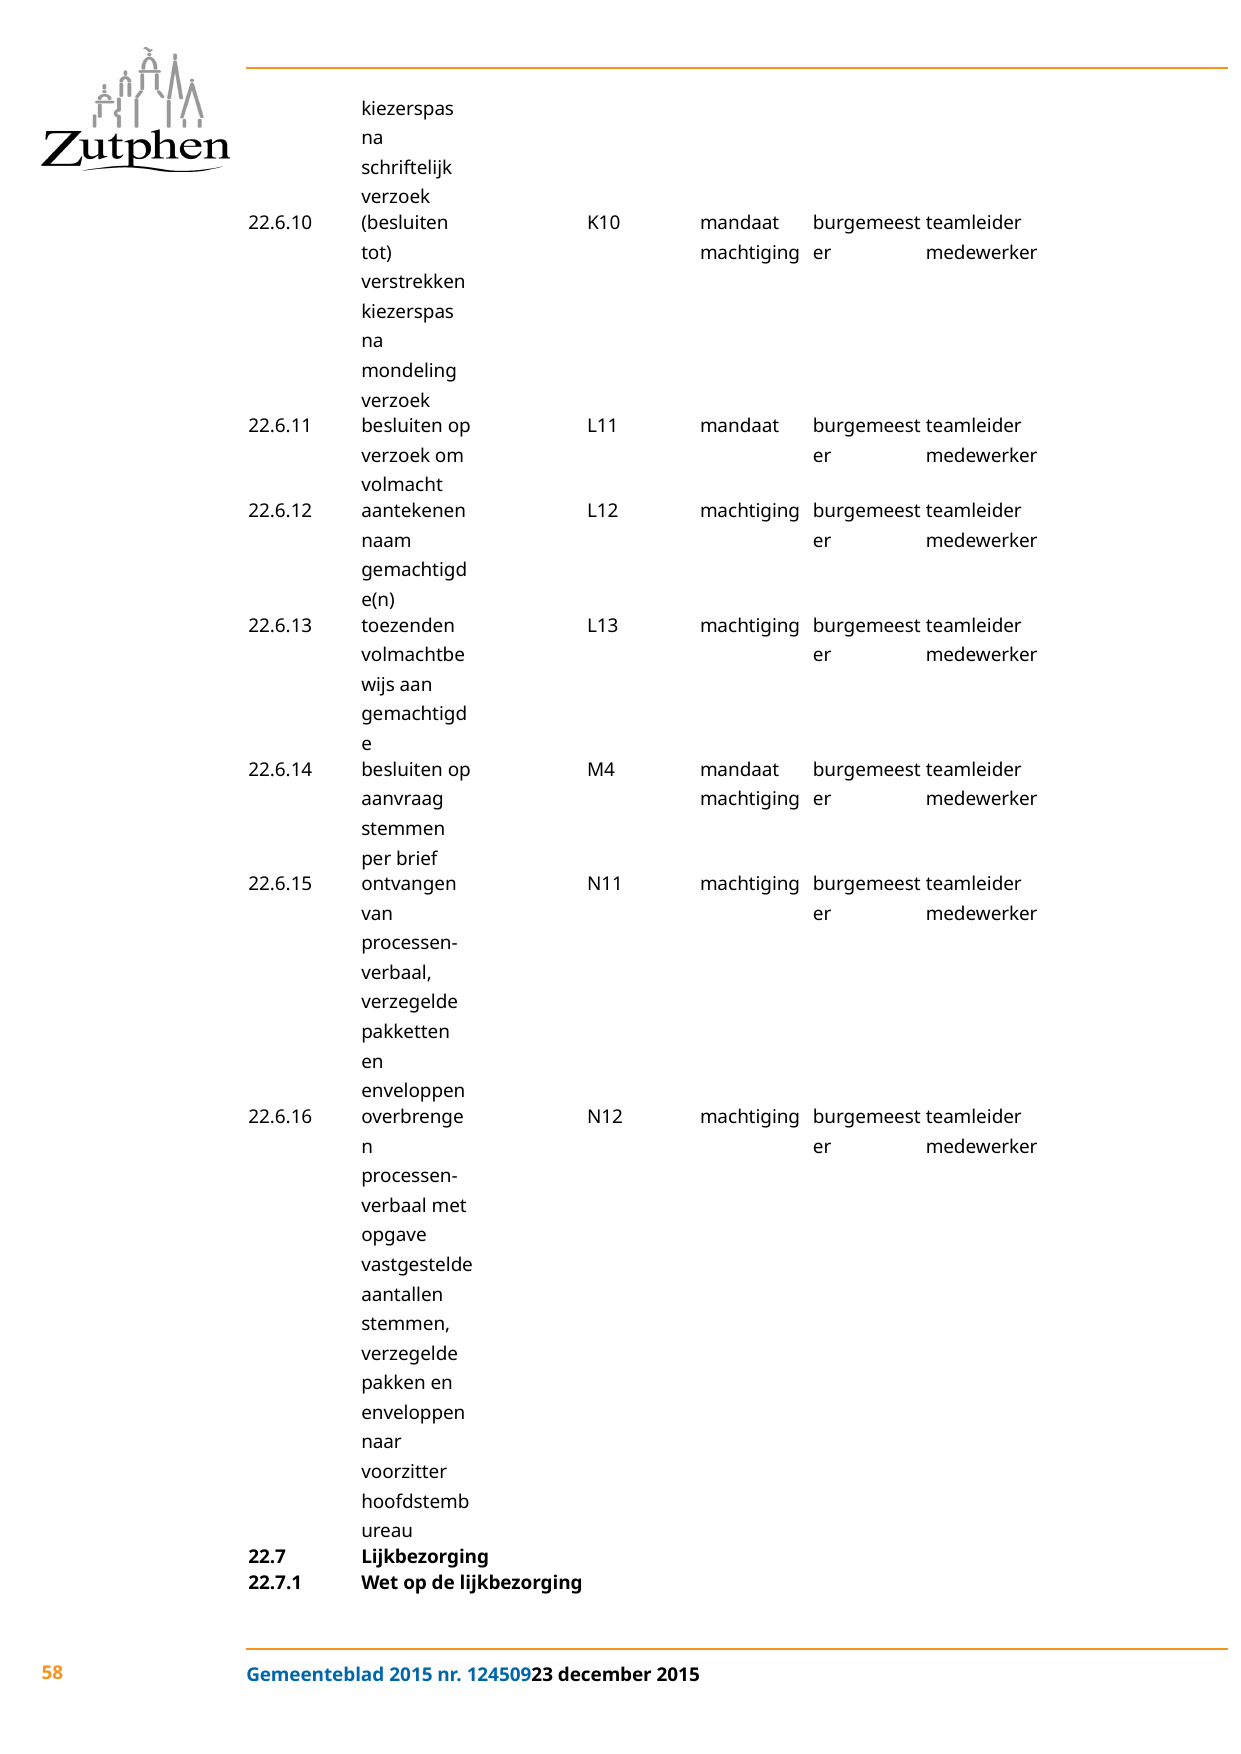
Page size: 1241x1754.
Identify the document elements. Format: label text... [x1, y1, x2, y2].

table_cell [1039, 1103, 1152, 1543]
table_cell [474, 612, 587, 756]
table_cell besluiten op verzoek om volmacht [361, 413, 474, 497]
table_cell besluiten op aanvraag stemmen per brief [361, 756, 474, 870]
table_cell teamleider medewerker [926, 498, 1038, 612]
table_cell burgemeester [813, 413, 926, 497]
table_cell N11 [587, 870, 700, 1103]
table_cell (besluiten tot) verstrekken kiezerspas na mondeling verzoek [361, 209, 474, 412]
table_cell 22.6.14 [248, 756, 361, 870]
table_cell [248, 95, 361, 209]
table_cell machtiging [700, 870, 813, 1103]
table_cell 22.6.12 [248, 498, 361, 612]
table_cell [474, 870, 587, 1103]
table_cell [1039, 413, 1152, 497]
table_cell [1039, 612, 1152, 756]
table_cell 22.7.1 [248, 1569, 361, 1594]
table_cell L12 [587, 498, 700, 612]
table_cell L11 [587, 413, 700, 497]
table_cell burgemeester [813, 756, 926, 870]
table_cell N12 [587, 1103, 700, 1543]
table_cell teamleider medewerker [926, 870, 1038, 1103]
table_cell burgemeester [813, 498, 926, 612]
table_cell 22.6.10 [248, 209, 361, 412]
table_cell burgemeester [813, 209, 926, 412]
table_cell teamleider medewerker [926, 413, 1038, 497]
table_cell [1039, 209, 1152, 412]
table_cell mandaat [700, 413, 813, 497]
table_cell [926, 95, 1038, 209]
table_cell teamleider medewerker [926, 756, 1038, 870]
table_cell ontvangen van processen-verbaal, verzegelde pakketten en enveloppen [361, 870, 474, 1103]
table_cell K10 [587, 209, 700, 412]
table_cell [587, 95, 700, 209]
table_cell M4 [587, 756, 700, 870]
table_cell Wet op de lijkbezorging [361, 1569, 1152, 1594]
table_cell [1039, 870, 1152, 1103]
table_cell [474, 95, 587, 209]
table_cell [1039, 498, 1152, 612]
table_cell [474, 209, 587, 412]
table_cell [1039, 756, 1152, 870]
table_cell teamleider medewerker [926, 209, 1038, 412]
table_cell kiezerspas na schriftelijk verzoek [361, 95, 474, 209]
table_cell [474, 413, 587, 497]
table_cell 22.6.15 [248, 870, 361, 1103]
table_cell [474, 756, 587, 870]
table_cell mandaat machtiging [700, 209, 813, 412]
table_cell burgemeester [813, 870, 926, 1103]
table_cell teamleider medewerker [926, 612, 1038, 756]
table_cell L13 [587, 612, 700, 756]
table_cell aantekenen naam gemachtigde(n) [361, 498, 474, 612]
table_cell machtiging [700, 1103, 813, 1543]
table_cell burgemeester [813, 1103, 926, 1543]
picture [41, 47, 231, 172]
table_cell [474, 498, 587, 612]
table_cell 22.6.13 [248, 612, 361, 756]
table_cell teamleider medewerker [926, 1103, 1038, 1543]
table_cell toezenden volmachtbewijs aan gemachtigde [361, 612, 474, 756]
table_cell 22.7 [248, 1543, 361, 1569]
table_cell 22.6.16 [248, 1103, 361, 1543]
table_cell machtiging [700, 612, 813, 756]
table_cell Lijkbezorging [361, 1543, 1152, 1569]
table_cell [1039, 95, 1152, 209]
table_cell [813, 95, 926, 209]
table_cell machtiging [700, 498, 813, 612]
table_cell 22.6.11 [248, 413, 361, 497]
table_cell mandaat machtiging [700, 756, 813, 870]
table_cell overbrengen processen-verbaal met opgave vastgestelde aantallen stemmen, verzegelde pakken en enveloppen naar voorzitter hoofdstembureau [361, 1103, 474, 1543]
table_cell [700, 95, 813, 209]
table_cell [474, 1103, 587, 1543]
table_cell burgemeester [813, 612, 926, 756]
